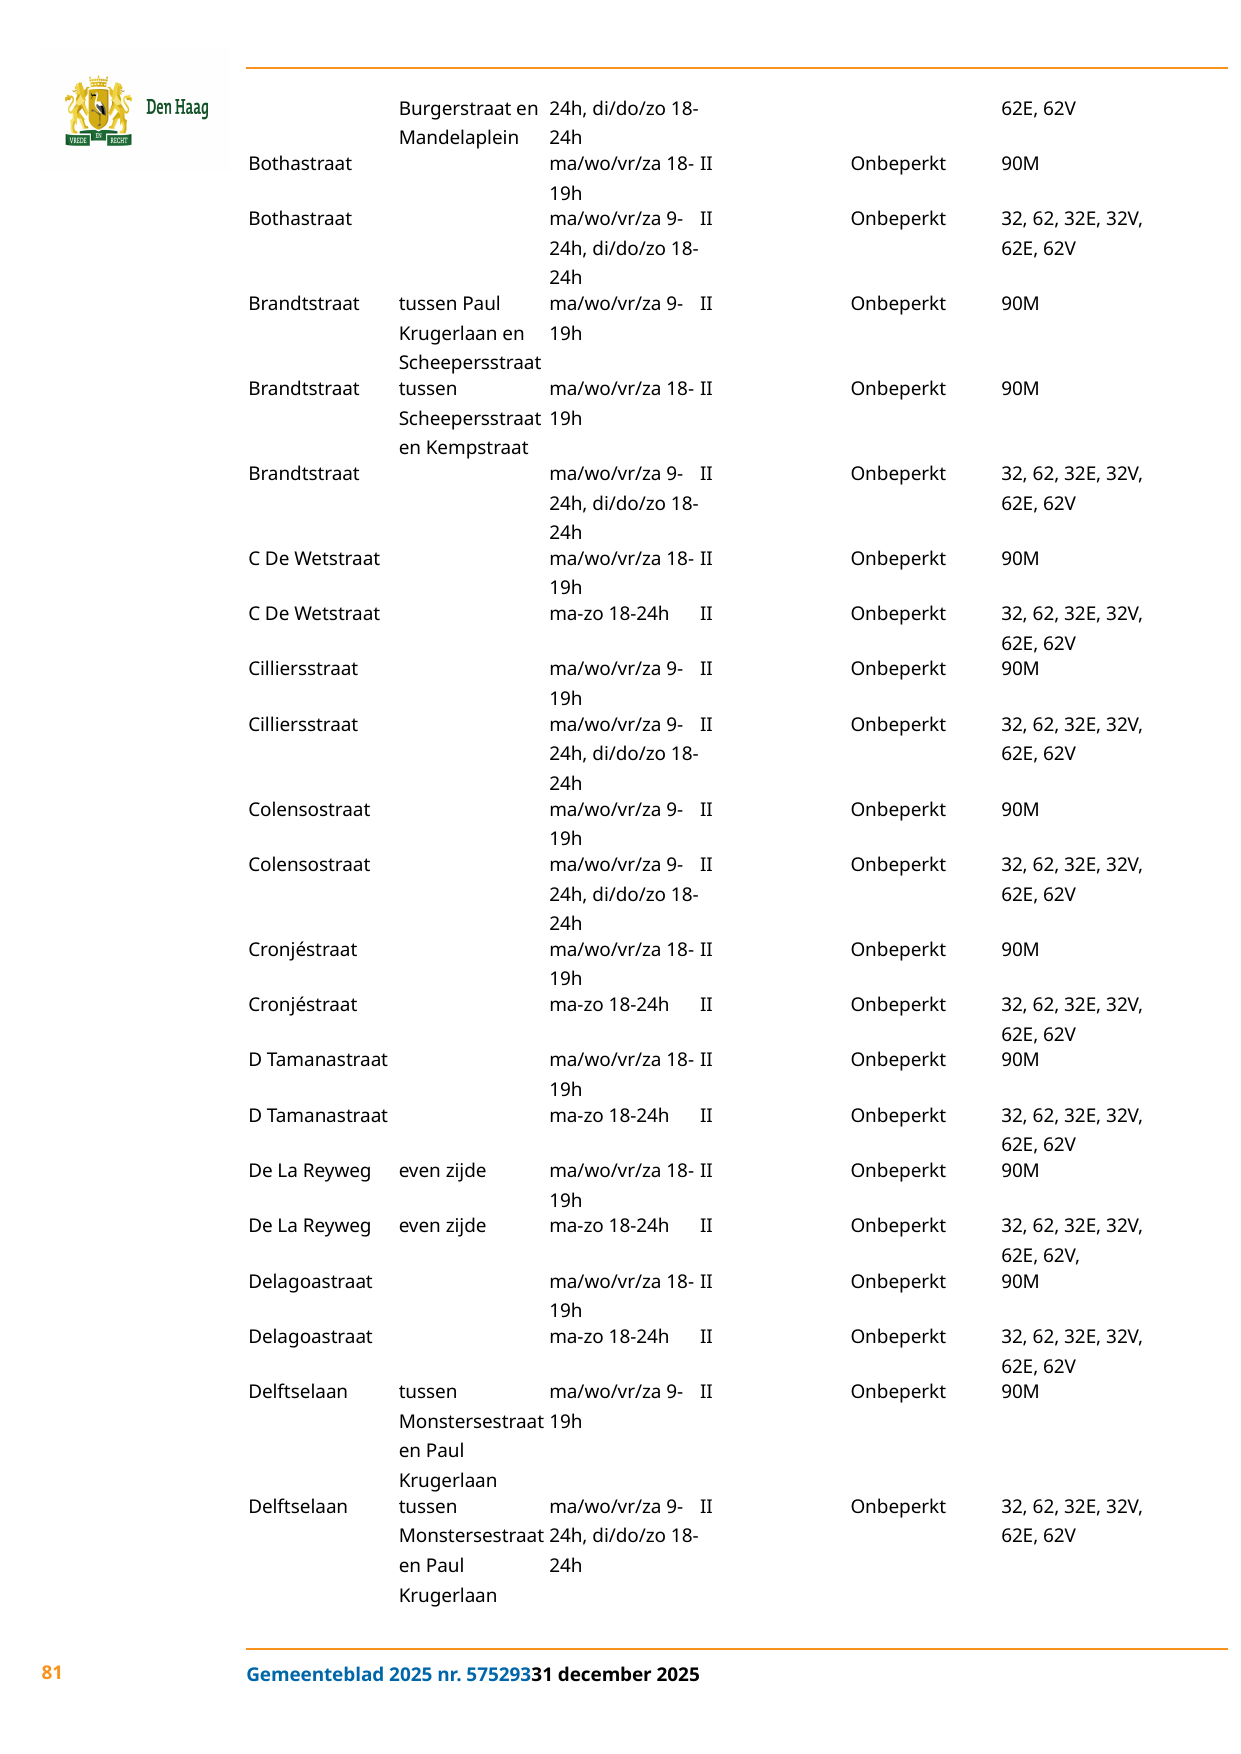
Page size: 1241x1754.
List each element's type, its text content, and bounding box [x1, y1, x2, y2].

table_cell II [700, 1047, 850, 1102]
table_cell ma-zo 18-24h [549, 600, 700, 656]
table_cell [399, 600, 549, 656]
table_cell C De Wetstraat [248, 545, 398, 600]
table_cell 32, 62, 32E, 32V, 62E, 62V [1001, 1323, 1152, 1378]
table_cell II [700, 991, 850, 1047]
table_cell 32, 62, 32E, 32V, 62E, 62V [1001, 600, 1152, 656]
table_cell tussen Monstersestraat en Paul Krugerlaan [399, 1493, 549, 1607]
table_cell Delagoastraat [248, 1323, 398, 1378]
table_cell tussen Monstersestraat en Paul Krugerlaan [399, 1379, 549, 1493]
table_cell II [700, 290, 850, 375]
table_cell D Tamanastraat [248, 1047, 398, 1102]
table_cell 24h, di/do/zo 18-24h [549, 95, 700, 150]
table_cell 90M [1001, 1379, 1152, 1493]
table_cell tussen Scheepersstraat en Kempstraat [399, 375, 549, 460]
table_cell 90M [1001, 1157, 1152, 1213]
table_cell ma/wo/vr/za 18-19h [549, 150, 700, 205]
table_cell Onbeperkt [850, 290, 1001, 375]
table_cell ma/wo/vr/za 18-19h [549, 1268, 700, 1323]
table_cell ma/wo/vr/za 9-24h, di/do/zo 18-24h [549, 1493, 700, 1607]
table_cell ma/wo/vr/za 9-24h, di/do/zo 18-24h [549, 851, 700, 936]
table_cell [399, 656, 549, 711]
table_cell II [700, 796, 850, 851]
table_cell 32, 62, 32E, 32V, 62E, 62V [1001, 711, 1152, 796]
table_cell [399, 991, 549, 1047]
picture [41, 47, 231, 172]
table_cell Onbeperkt [850, 1102, 1001, 1157]
table_cell 90M [1001, 545, 1152, 600]
table_cell ma/wo/vr/za 9-19h [549, 656, 700, 711]
table_cell Colensostraat [248, 796, 398, 851]
table_cell II [700, 1213, 850, 1268]
table_cell [399, 1047, 549, 1102]
table_cell Onbeperkt [850, 1213, 1001, 1268]
table_cell ma/wo/vr/za 18-19h [549, 375, 700, 460]
table_cell II [700, 460, 850, 545]
table_cell II [700, 1102, 850, 1157]
table_cell 32, 62, 32E, 32V, 62E, 62V, [1001, 1213, 1152, 1268]
table_cell 90M [1001, 936, 1152, 991]
table_cell II [700, 936, 850, 991]
table_cell Onbeperkt [850, 1323, 1001, 1378]
table_cell 32, 62, 32E, 32V, 62E, 62V [1001, 460, 1152, 545]
table_cell Burgerstraat en Mandelaplein [399, 95, 549, 150]
table_cell ma/wo/vr/za 9-24h, di/do/zo 18-24h [549, 205, 700, 290]
table_cell 32, 62, 32E, 32V, 62E, 62V [1001, 991, 1152, 1047]
table_cell Delftselaan [248, 1379, 398, 1493]
table_cell Colensostraat [248, 851, 398, 936]
table_cell II [700, 205, 850, 290]
table_cell Onbeperkt [850, 460, 1001, 545]
table_cell Onbeperkt [850, 1493, 1001, 1607]
table_cell II [700, 375, 850, 460]
table_cell Bothastraat [248, 150, 398, 205]
table_cell Onbeperkt [850, 851, 1001, 936]
table_cell 90M [1001, 290, 1152, 375]
table_cell Onbeperkt [850, 936, 1001, 991]
table_cell [399, 796, 549, 851]
table_cell [399, 936, 549, 991]
table_cell 90M [1001, 375, 1152, 460]
table_cell [700, 95, 850, 150]
table_cell Delagoastraat [248, 1268, 398, 1323]
table_cell 90M [1001, 1047, 1152, 1102]
table_cell [399, 1323, 549, 1378]
table_cell ma/wo/vr/za 18-19h [549, 1157, 700, 1213]
table_cell ma-zo 18-24h [549, 1213, 700, 1268]
table_cell C De Wetstraat [248, 600, 398, 656]
table_cell Onbeperkt [850, 656, 1001, 711]
table_cell [399, 851, 549, 936]
table_cell 90M [1001, 150, 1152, 205]
table_cell Onbeperkt [850, 1157, 1001, 1213]
table_cell [399, 545, 549, 600]
table_cell Onbeperkt [850, 991, 1001, 1047]
table_cell II [700, 1157, 850, 1213]
table_cell 32, 62, 32E, 32V, 62E, 62V [1001, 205, 1152, 290]
table_cell II [700, 1268, 850, 1323]
table_cell Cilliersstraat [248, 656, 398, 711]
table_cell II [700, 1323, 850, 1378]
table_cell [399, 1102, 549, 1157]
table_cell [399, 460, 549, 545]
table_cell ma/wo/vr/za 9-24h, di/do/zo 18-24h [549, 711, 700, 796]
table_cell Brandtstraat [248, 460, 398, 545]
table_cell Cilliersstraat [248, 711, 398, 796]
table_cell Onbeperkt [850, 1268, 1001, 1323]
table_cell Brandtstraat [248, 375, 398, 460]
table_cell [850, 95, 1001, 150]
table_cell De La Reyweg [248, 1213, 398, 1268]
table_cell 32, 62, 32E, 32V, 62E, 62V [1001, 1102, 1152, 1157]
table_cell ma/wo/vr/za 9-24h, di/do/zo 18-24h [549, 460, 700, 545]
table_cell Onbeperkt [850, 1047, 1001, 1102]
table_cell Onbeperkt [850, 796, 1001, 851]
table_cell even zijde [399, 1213, 549, 1268]
table_cell ma/wo/vr/za 18-19h [549, 1047, 700, 1102]
table_cell II [700, 150, 850, 205]
table_cell Onbeperkt [850, 1379, 1001, 1493]
table_cell 32, 62, 32E, 32V, 62E, 62V [1001, 851, 1152, 936]
table_cell even zijde [399, 1157, 549, 1213]
table_cell II [700, 711, 850, 796]
table_cell ma/wo/vr/za 9-19h [549, 796, 700, 851]
table_cell Brandtstraat [248, 290, 398, 375]
table_cell II [700, 600, 850, 656]
table_cell 90M [1001, 656, 1152, 711]
table_cell Onbeperkt [850, 545, 1001, 600]
table_cell Onbeperkt [850, 375, 1001, 460]
table_cell 90M [1001, 796, 1152, 851]
table_cell 62E, 62V [1001, 95, 1152, 150]
table_cell II [700, 1379, 850, 1493]
table_cell Delftselaan [248, 1493, 398, 1607]
table_cell II [700, 656, 850, 711]
table_cell Onbeperkt [850, 205, 1001, 290]
table_cell Cronjéstraat [248, 991, 398, 1047]
table_cell Onbeperkt [850, 600, 1001, 656]
table_cell ma/wo/vr/za 18-19h [549, 545, 700, 600]
table_cell Onbeperkt [850, 711, 1001, 796]
table_cell 90M [1001, 1268, 1152, 1323]
table_cell Onbeperkt [850, 150, 1001, 205]
table_cell De La Reyweg [248, 1157, 398, 1213]
table_cell II [700, 545, 850, 600]
table_cell Cronjéstraat [248, 936, 398, 991]
table_cell [399, 205, 549, 290]
table_cell ma-zo 18-24h [549, 991, 700, 1047]
table_cell 32, 62, 32E, 32V, 62E, 62V [1001, 1493, 1152, 1607]
table_cell ma-zo 18-24h [549, 1102, 700, 1157]
table_cell ma-zo 18-24h [549, 1323, 700, 1378]
table_cell ma/wo/vr/za 18-19h [549, 936, 700, 991]
table_cell II [700, 851, 850, 936]
table_cell II [700, 1493, 850, 1607]
table_cell [399, 150, 549, 205]
table_cell tussen Paul Krugerlaan en Scheepersstraat [399, 290, 549, 375]
table_cell Bothastraat [248, 205, 398, 290]
table_cell [399, 711, 549, 796]
table_cell D Tamanastraat [248, 1102, 398, 1157]
table_cell [248, 95, 398, 150]
table_cell [399, 1268, 549, 1323]
table_cell ma/wo/vr/za 9-19h [549, 290, 700, 375]
table_cell ma/wo/vr/za 9-19h [549, 1379, 700, 1493]
